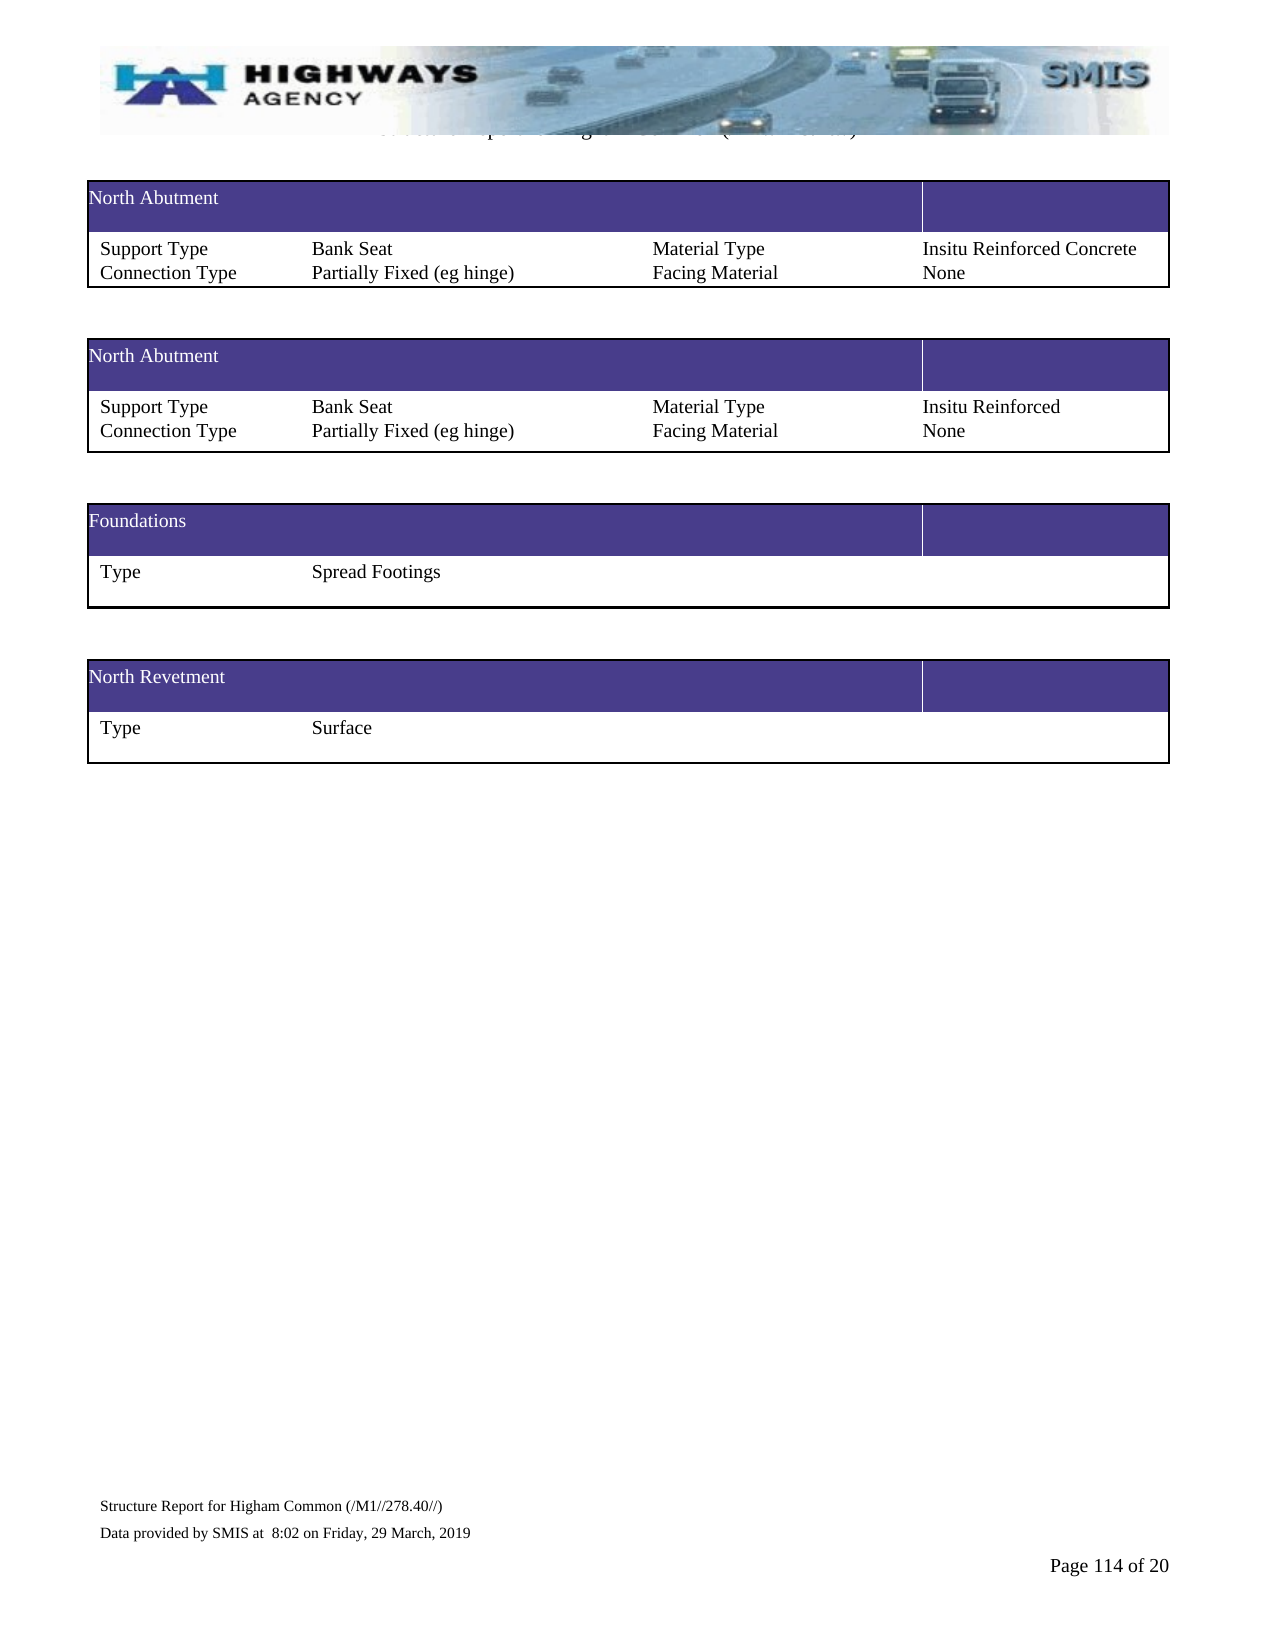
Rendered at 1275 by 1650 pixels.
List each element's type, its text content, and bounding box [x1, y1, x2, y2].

table_cell [652, 712, 922, 762]
table_cell [312, 453, 652, 503]
table_header North Abutment [89, 182, 312, 232]
table_cell [652, 340, 922, 391]
table_cell Spread Footings [312, 556, 652, 606]
table_cell [652, 453, 922, 503]
table_cell [88, 609, 312, 659]
table_cell [652, 661, 922, 712]
table_cell [312, 661, 652, 712]
table_cell [652, 505, 922, 556]
table_cell Surface [312, 712, 652, 762]
table_cell Bank Seat Partially Fixed (eg hinge) [312, 391, 652, 451]
table_cell [312, 340, 652, 391]
table_cell [88, 453, 312, 503]
table_cell [923, 712, 1168, 762]
table_cell Type [89, 712, 312, 762]
table_header [652, 182, 922, 232]
table_cell Insitu Reinforced Concrete None [923, 233, 1168, 286]
table_cell Support Type Connection Type [89, 391, 312, 451]
table_cell [923, 505, 1168, 556]
table_cell [923, 661, 1168, 712]
table_cell [923, 288, 1169, 338]
table_cell Material Type Facing Material [652, 233, 922, 286]
table_cell [312, 505, 652, 556]
table_cell [312, 288, 652, 338]
table_cell [652, 288, 922, 338]
table_cell Insitu Reinforced None [923, 391, 1168, 451]
table_cell North Revetment [89, 661, 312, 712]
table_cell Type [89, 556, 312, 606]
table_cell Bank Seat Partially Fixed (eg hinge) [312, 233, 652, 286]
table_cell Foundations [89, 505, 312, 556]
table_cell [923, 340, 1168, 391]
table_header [923, 182, 1168, 232]
table_cell North Abutment [89, 340, 312, 391]
table_cell [652, 556, 922, 606]
table_cell [923, 453, 1169, 503]
table_cell [652, 609, 922, 659]
table_header [312, 182, 652, 232]
table_cell [923, 556, 1168, 606]
table_cell Material Type Facing Material [652, 391, 922, 451]
table_cell [923, 609, 1169, 659]
table_cell Support Type Connection Type [89, 233, 312, 286]
table_cell [312, 609, 652, 659]
table_cell [88, 288, 312, 338]
